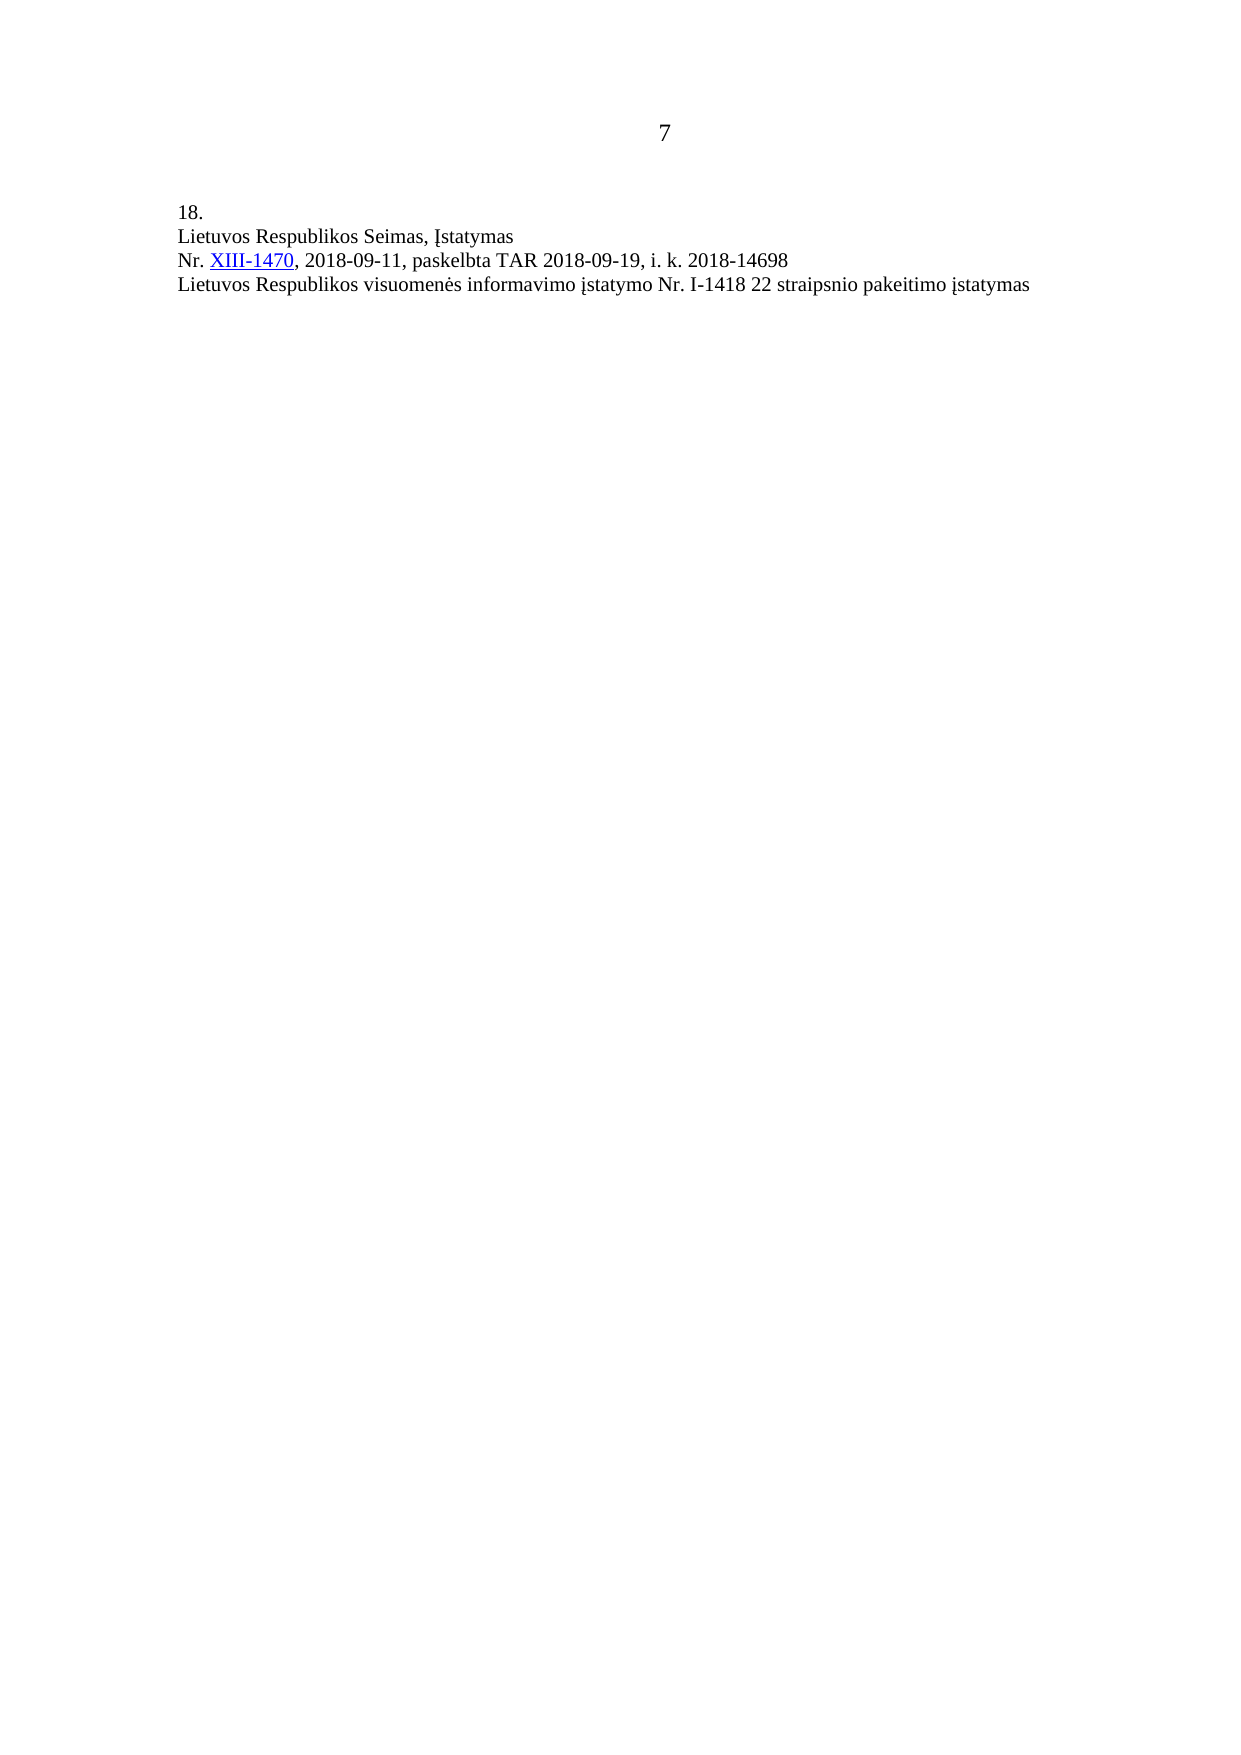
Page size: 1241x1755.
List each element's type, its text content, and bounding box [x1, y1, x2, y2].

text Lietuvos Respublikos visuomenės informavimo įstatymo Nr. I-1418 22 straipsnio pakeitimo įstatymas [177, 272, 1152, 296]
text 18. [177, 200, 1152, 224]
text Lietuvos Respublikos Seimas, Įstatymas [177, 224, 1152, 248]
text Nr. XIII-1470, 2018-09-11, paskelbta TAR 2018-09-19, i. k. 2018-14698 [177, 248, 1152, 272]
